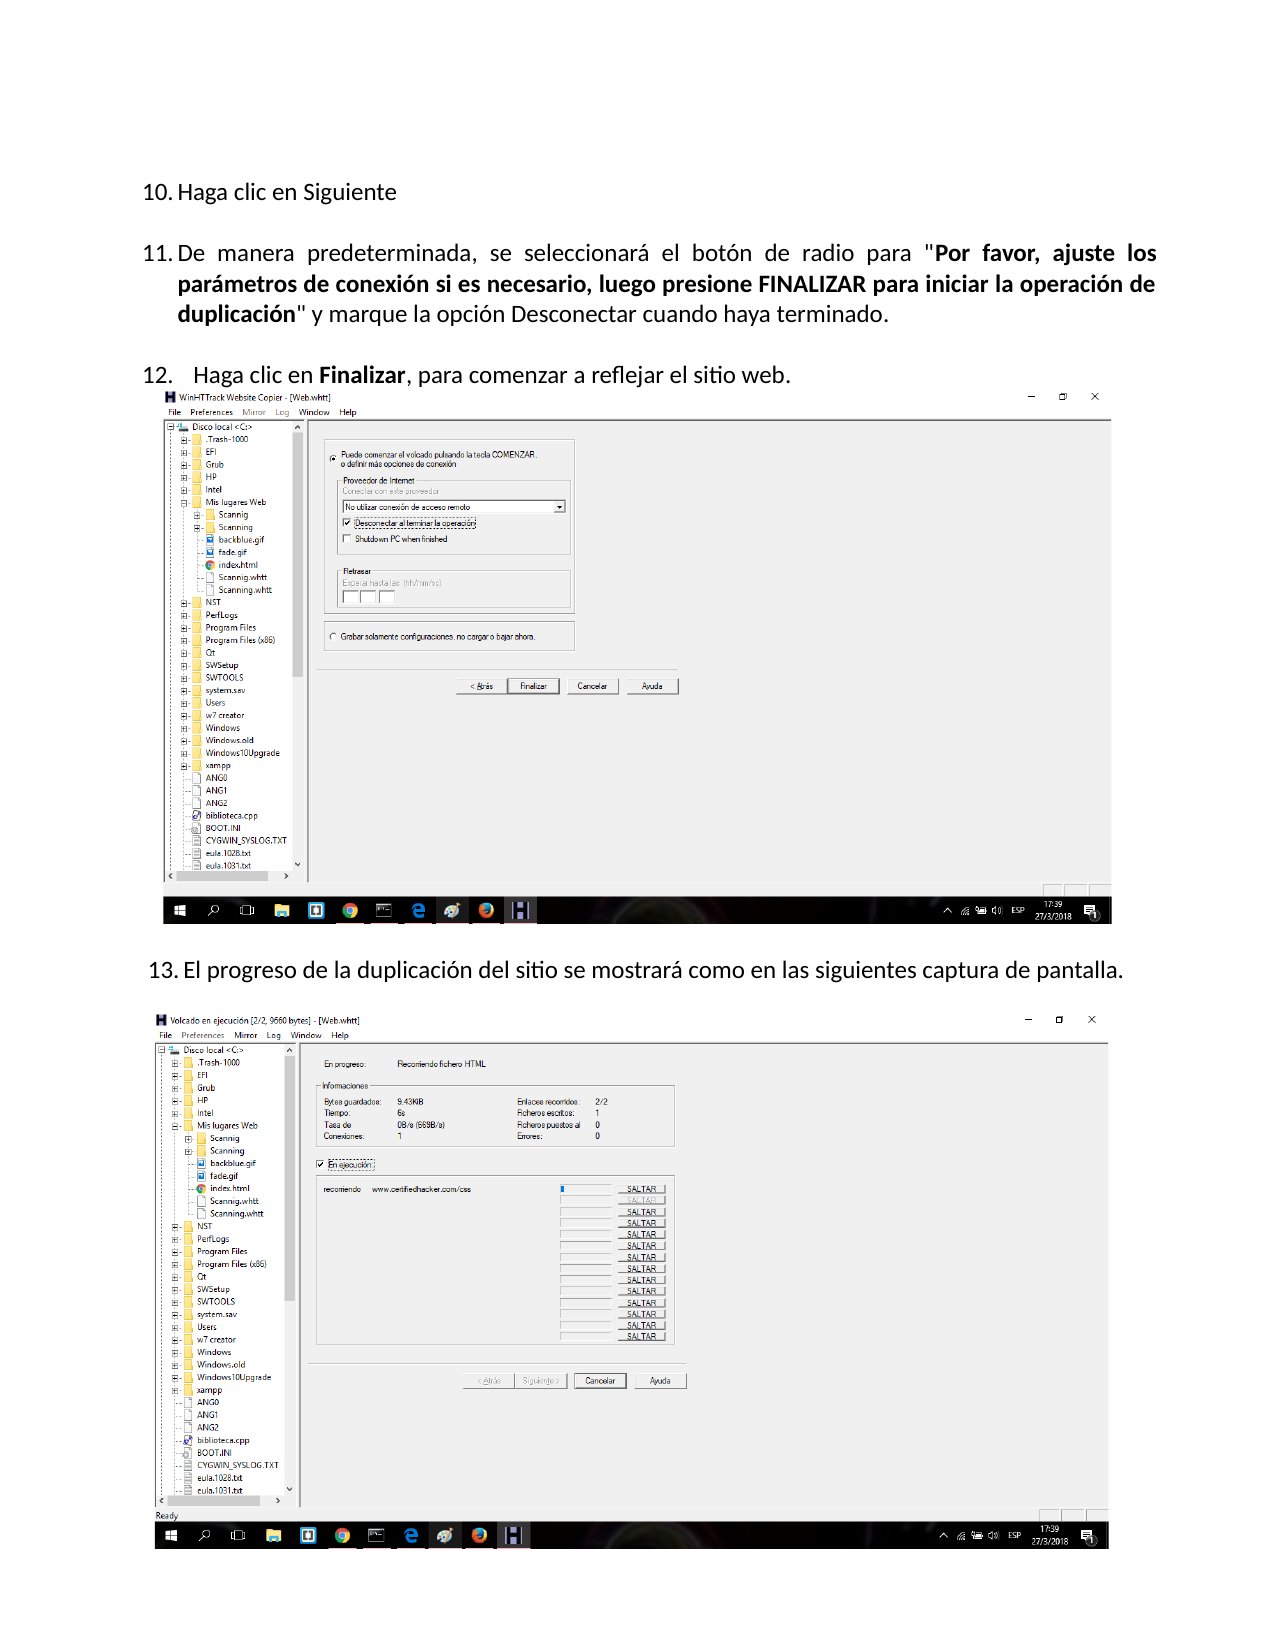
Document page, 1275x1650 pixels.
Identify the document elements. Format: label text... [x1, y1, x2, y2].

list Haga clic en Finalizar, para comenzar a reflejar el sitio web. [142, 359, 1157, 390]
picture [154, 1012, 1109, 1549]
picture [163, 390, 1112, 924]
list De manera predeterminada, se seleccionará el botón de radio para "Por favor, ajuste los parámetros de conexión si es necesario, luego presione FINALIZAR para iniciar la operación de duplicación" y marque la opción Desconectar cuando haya terminado. [142, 237, 1157, 329]
list El progreso de la duplicación del sitio se mostrará como en las siguientes captura de pantalla. [148, 954, 1157, 984]
list Haga clic en Siguiente [142, 176, 1157, 207]
